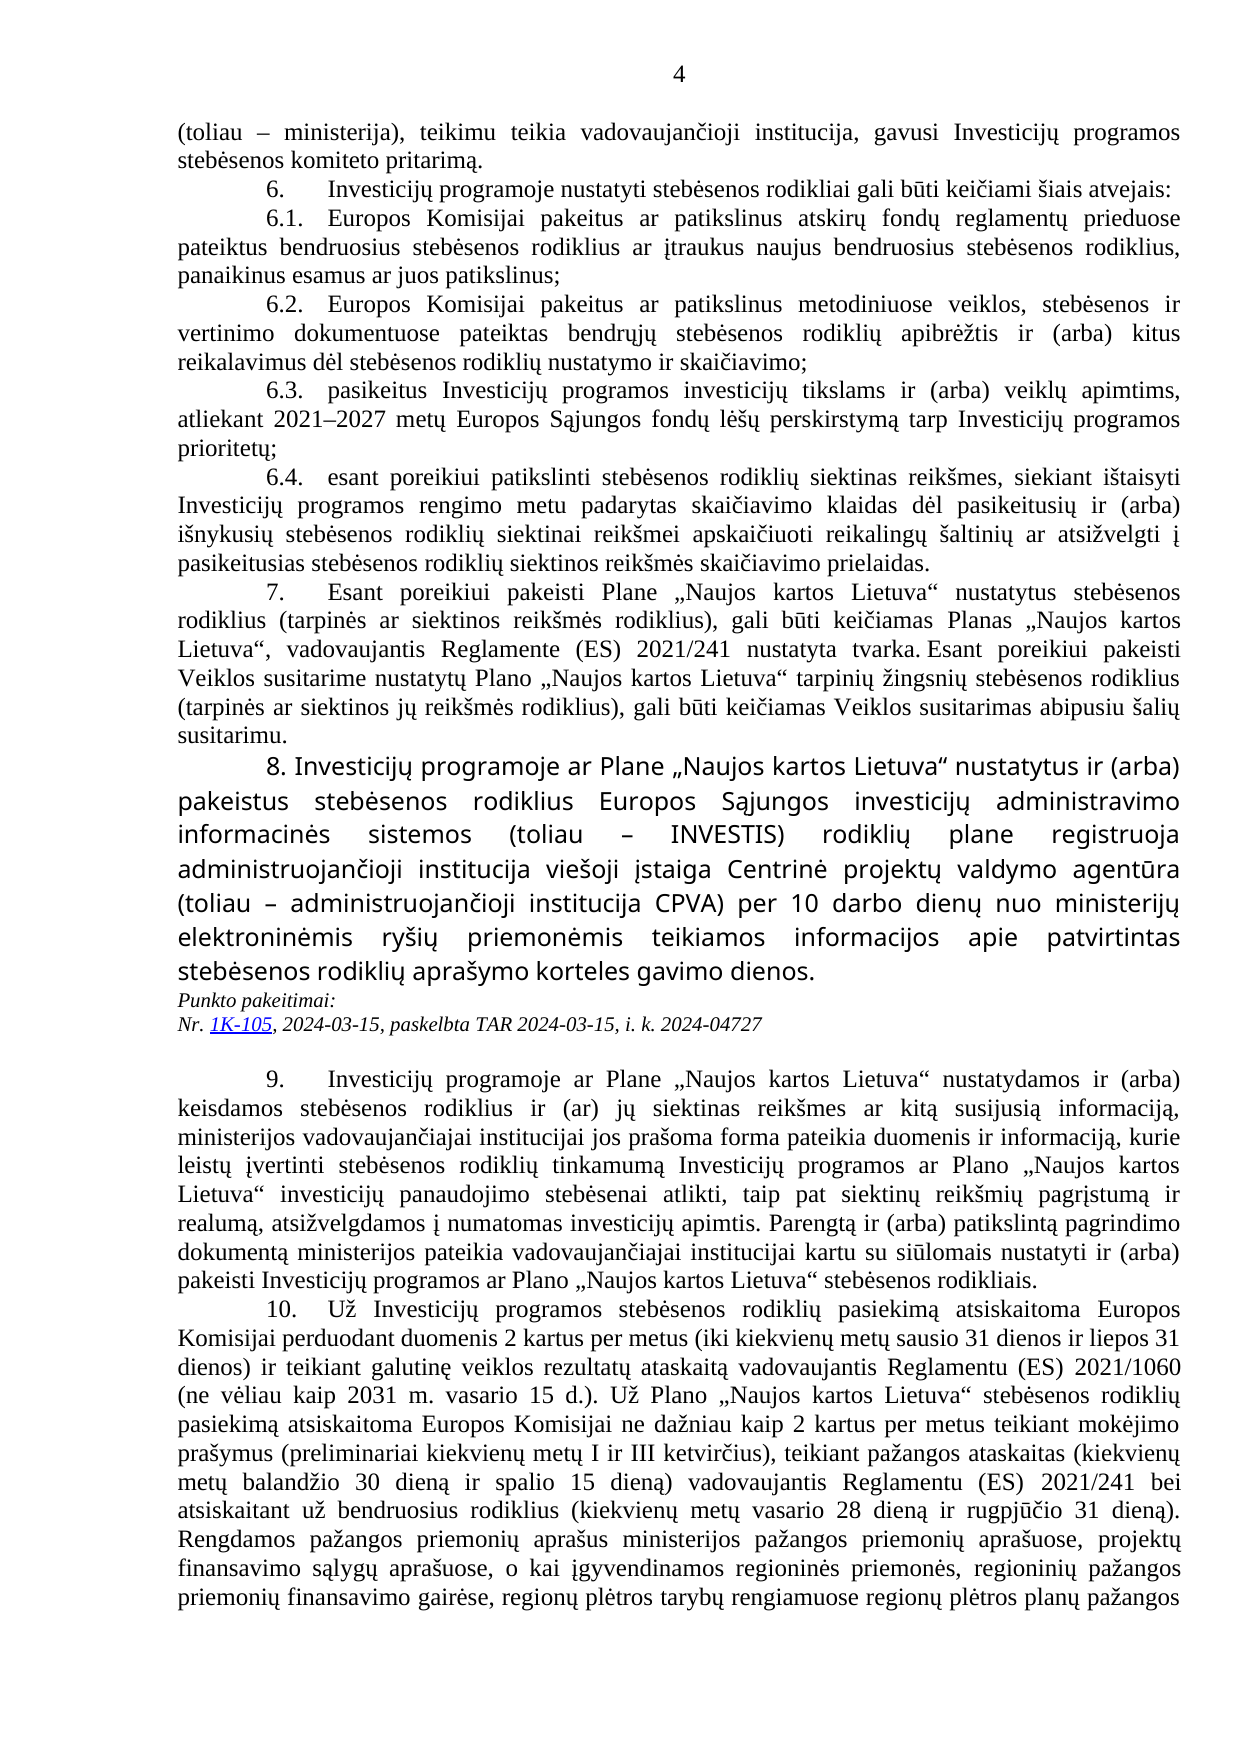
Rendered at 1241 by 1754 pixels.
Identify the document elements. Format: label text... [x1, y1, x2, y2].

text 6. Investicijų programoje nustatyti stebėsenos rodikliai gali būti keičiami šiais atvejais: [177, 174, 1181, 203]
text 9. Investicijų programoje ar Plane „Naujos kartos Lietuva“ nustatydamos ir (arba) keisdamos stebėsenos rodiklius ir (ar) jų siektinas reikšmes ar kitą susijusią informaciją, ministerijos vadovaujančiajai institucijai jos prašoma forma pateikia duomenis ir informaciją, kurie leistų įvertinti stebėsenos rodiklių tinkamumą Investicijų programos ar Plano „Naujos kartos Lietuva“ investicijų panaudojimo stebėsenai atlikti, taip pat siektinų reikšmių pagrįstumą ir realumą, atsižvelgdamos į numatomas investicijų apimtis. Parengtą ir (arba) patikslintą pagrindimo dokumentą ministerijos pateikia vadovaujančiajai institucijai kartu su siūlomais nustatyti ir (arba) pakeisti Investicijų programos ar Plano „Naujos kartos Lietuva“ stebėsenos rodikliais. [177, 1064, 1181, 1294]
text 6.3. pasikeitus Investicijų programos investicijų tikslams ir (arba) veiklų apimtims, atliekant 2021–2027 metų Europos Sąjungos fondų lėšų perskirstymą tarp Investicijų programos prioritetų; [177, 375, 1181, 462]
text 6.2. Europos Komisijai pakeitus ar patikslinus metodiniuose veiklos, stebėsenos ir vertinimo dokumentuose pateiktas bendrųjų stebėsenos rodiklių apibrėžtis ir (arba) kitus reikalavimus dėl stebėsenos rodiklių nustatymo ir skaičiavimo; [177, 289, 1181, 375]
text (toliau – ministerija), teikimu teikia vadovaujančioji institucija, gavusi Investicijų programos stebėsenos komiteto pritarimą. [177, 117, 1181, 174]
text 6.4. esant poreikiui patikslinti stebėsenos rodiklių siektinas reikšmes, siekiant ištaisyti Investicijų programos rengimo metu padarytas skaičiavimo klaidas dėl pasikeitusių ir (arba) išnykusių stebėsenos rodiklių siektinai reikšmei apskaičiuoti reikalingų šaltinių ar atsižvelgti į pasikeitusias stebėsenos rodiklių siektinos reikšmės skaičiavimo prielaidas. [177, 462, 1181, 577]
text Nr. 1K-105, 2024-03-15, paskelbta TAR 2024-03-15, i. k. 2024-04727 [177, 1012, 1181, 1036]
text 10. Už Investicijų programos stebėsenos rodiklių pasiekimą atsiskaitoma Europos Komisijai perduodant duomenis 2 kartus per metus (iki kiekvienų metų sausio 31 dienos ir liepos 31 dienos) ir teikiant galutinę veiklos rezultatų ataskaitą vadovaujantis Reglamentu (ES) 2021/1060 (ne vėliau kaip 2031 m. vasario 15 d.). Už Plano „Naujos kartos Lietuva“ stebėsenos rodiklių pasiekimą atsiskaitoma Europos Komisijai ne dažniau kaip 2 kartus per metus teikiant mokėjimo prašymus (preliminariai kiekvienų metų I ir III ketvirčius), teikiant pažangos ataskaitas (kiekvienų metų balandžio 30 dieną ir spalio 15 dieną) vadovaujantis Reglamentu (ES) 2021/241 bei atsiskaitant už bendruosius rodiklius (kiekvienų metų vasario 28 dieną ir rugpjūčio 31 dieną). Rengdamos pažangos priemonių aprašus ministerijos pažangos priemonių aprašuose, projektų finansavimo sąlygų aprašuose, o kai įgyvendinamos regioninės priemonės, regioninių pažangos priemonių finansavimo gairėse, regionų plėtros tarybų rengiamuose regionų plėtros planų pažangos [177, 1294, 1181, 1611]
text 7. Esant poreikiui pakeisti Plane „Naujos kartos Lietuva“ nustatytus stebėsenos rodiklius (tarpinės ar siektinos reikšmės rodiklius), gali būti keičiamas Planas „Naujos kartos Lietuva“, vadovaujantis Reglamente (ES) 2021/241 nustatyta tvarka. Esant poreikiui pakeisti Veiklos susitarime nustatytų Plano „Naujos kartos Lietuva“ tarpinių žingsnių stebėsenos rodiklius (tarpinės ar siektinos jų reikšmės rodiklius), gali būti keičiamas Veiklos susitarimas abipusiu šalių susitarimu. [177, 577, 1181, 749]
text 8. Investicijų programoje ar Plane „Naujos kartos Lietuva“ nustatytus ir (arba) pakeistus stebėsenos rodiklius Europos Sąjungos investicijų administravimo informacinės sistemos (toliau – INVESTIS) rodiklių plane registruoja administruojančioji institucija viešoji įstaiga Centrinė projektų valdymo agentūra (toliau – administruojančioji institucija CPVA) per 10 darbo dienų nuo ministerijų elektroninėmis ryšių priemonėmis teikiamos informacijos apie patvirtintas stebėsenos rodiklių aprašymo korteles gavimo dienos. [177, 749, 1181, 987]
text 6.1. Europos Komisijai pakeitus ar patikslinus atskirų fondų reglamentų prieduose pateiktus bendruosius stebėsenos rodiklius ar įtraukus naujus bendruosius stebėsenos rodiklius, panaikinus esamus ar juos patikslinus; [177, 203, 1181, 289]
text Punkto pakeitimai: [177, 987, 1181, 1012]
